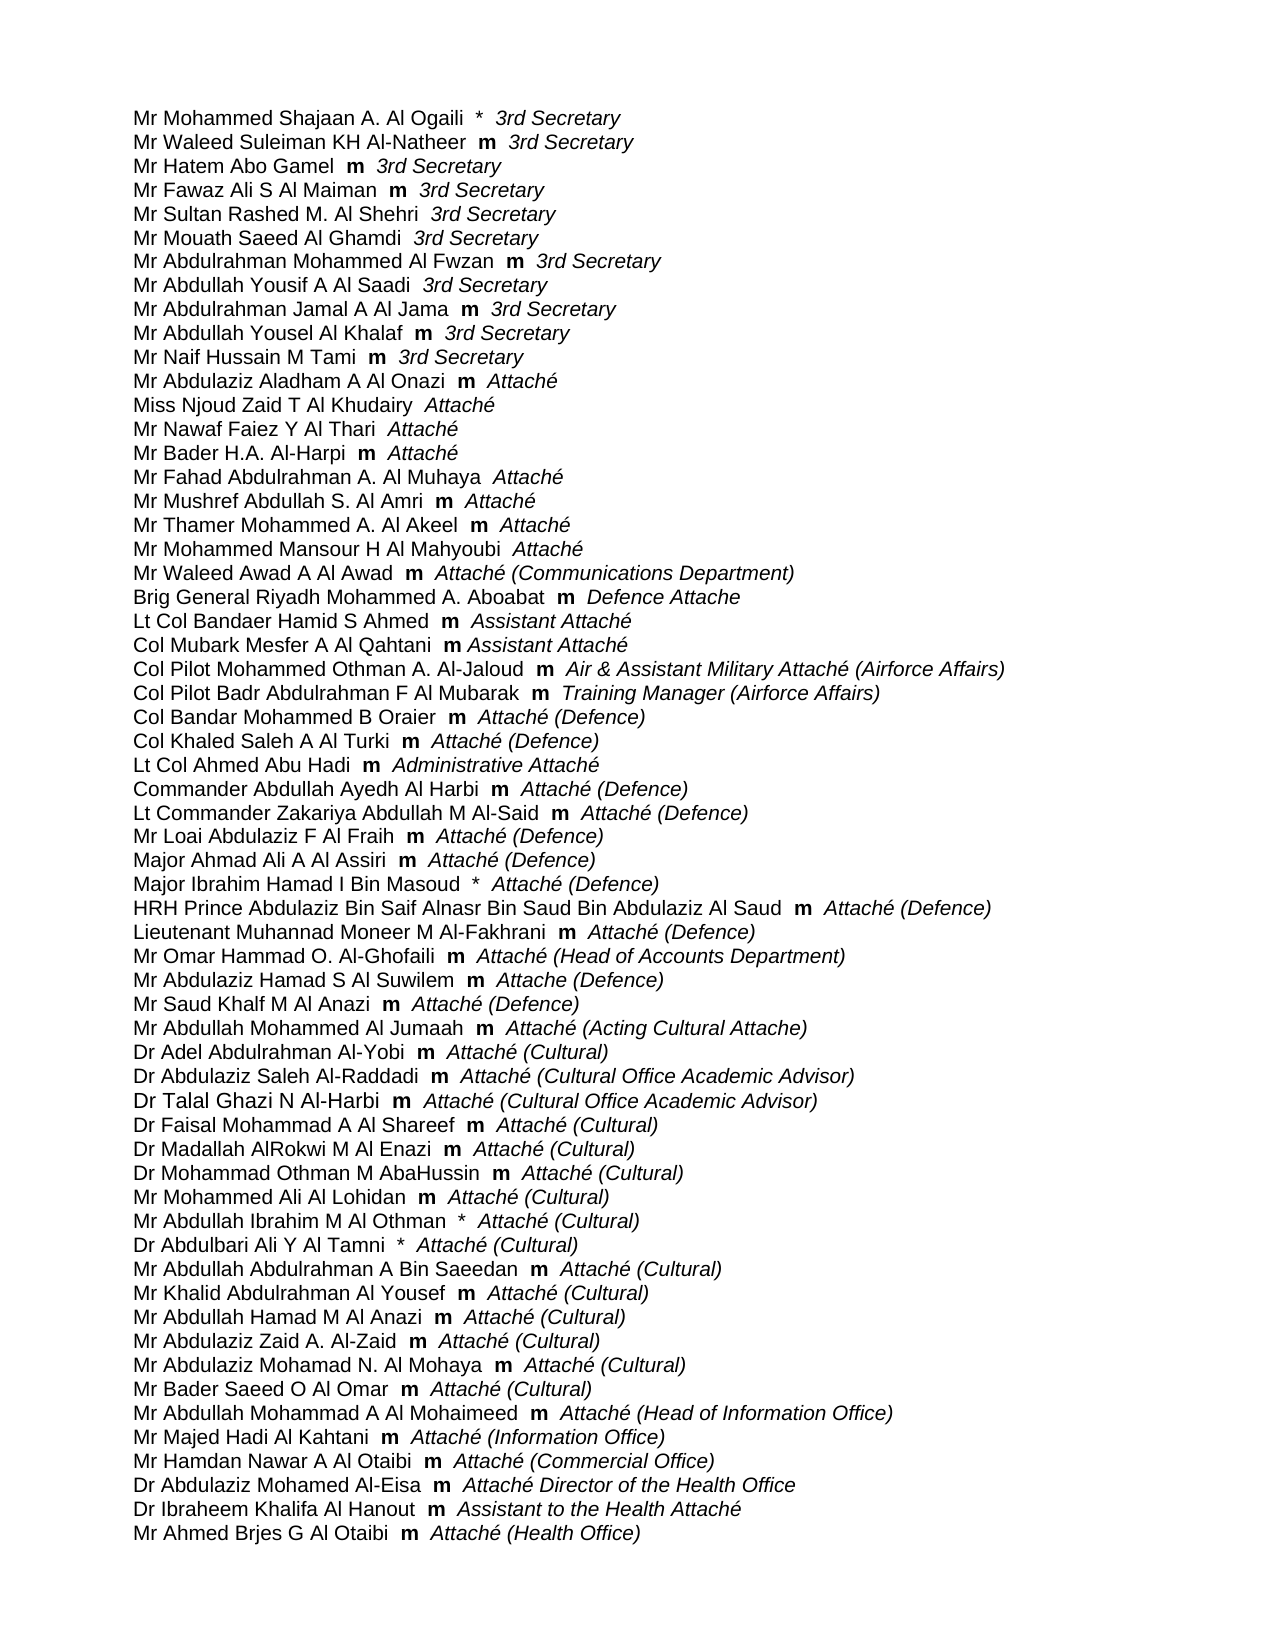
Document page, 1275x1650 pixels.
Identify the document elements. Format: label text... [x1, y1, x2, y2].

text Mr Majed Hadi Al Kahtani m Attaché (Information Office) [133, 1424, 1181, 1448]
text Mr Waleed Awad A Al Awad m Attaché (Communications Department) [133, 561, 1181, 585]
text Major Ahmad Ali A Al Assiri m Attaché (Defence) [133, 848, 1181, 872]
text Mr Waleed Suleiman KH Al-Natheer m 3rd Secretary [133, 129, 1181, 153]
text Mr Abdulaziz Aladham A Al Onazi m Attaché [133, 369, 1181, 393]
text Mr Abdullah Hamad M Al Anazi m Attaché (Cultural) Mr Abdulaziz Zaid A. Al-Zaid m Attaché (Cultural) [133, 1305, 1181, 1353]
text Dr Madallah AlRokwi M Al Enazi m Attaché (Cultural) [133, 1137, 1181, 1161]
text Mr Thamer Mohammed A. Al Akeel m Attaché [133, 513, 1181, 537]
text Mr Abdulrahman Mohammed Al Fwzan m 3rd Secretary [133, 249, 1181, 273]
text Col Khaled Saleh A Al Turki m Attaché (Defence) Lt Col Ahmed Abu Hadi m Administrative Attaché [133, 728, 1181, 776]
text Mr Abdulrahman Jamal A Al Jama m 3rd Secretary [133, 297, 1181, 321]
text Dr Faisal Mohammad A Al Shareef m Attaché (Cultural) [133, 1113, 1181, 1137]
text Mr Hatem Abo Gamel m 3rd Secretary [133, 153, 1181, 177]
text Mr Abdullah Ibrahim M Al Othman * Attaché (Cultural) [133, 1209, 1181, 1233]
text Miss Njoud Zaid T Al Khudairy Attaché Mr Nawaf Faiez Y Al Thari Attaché [133, 393, 1181, 441]
text Mr Loai Abdulaziz F Al Fraih m Attaché (Defence) [133, 824, 1181, 848]
text Dr Abdulaziz Saleh Al-Raddadi m Attaché (Cultural Office Academic Advisor) [133, 1064, 1181, 1088]
text Mr Abdullah Abdulrahman A Bin Saeedan m Attaché (Cultural) Mr Khalid Abdulrahman Al Yousef m Attaché (Cultural) [133, 1257, 1181, 1305]
text Major Ibrahim Hamad I Bin Masoud * Attaché (Defence) [133, 872, 1181, 896]
text Mr Mouath Saeed Al Ghamdi 3rd Secretary [133, 225, 1181, 249]
text Dr Mohammad Othman M AbaHussin m Attaché (Cultural) [133, 1161, 1181, 1185]
text Mr Bader Saeed O Al Omar m Attaché (Cultural) [133, 1377, 1181, 1401]
text Mr Mohammed Mansour H Al Mahyoubi Attaché [133, 537, 1181, 561]
text Mr Naif Hussain M Tami m 3rd Secretary [133, 345, 1181, 369]
text Col Bandar Mohammed B Oraier m Attaché (Defence) [133, 704, 1181, 728]
text Mr Mohammed Shajaan A. Al Ogaili * 3rd Secretary [133, 106, 1181, 129]
text Dr Ibraheem Khalifa Al Hanout m Assistant to the Health Attaché [133, 1496, 1181, 1520]
text Mr Bader H.A. Al-Harpi m Attaché [133, 441, 1181, 465]
text Mr Sultan Rashed M. Al Shehri 3rd Secretary [133, 201, 1181, 225]
text Mr Fawaz Ali S Al Maiman m 3rd Secretary [133, 177, 1181, 201]
text Dr Talal Ghazi N Al-Harbi m Attaché (Cultural Office Academic Advisor) [133, 1088, 1181, 1113]
text Brig General Riyadh Mohammed A. Aboabat m Defence Attache [133, 585, 1181, 609]
text Mr Abdullah Yousif A Al Saadi 3rd Secretary [133, 273, 1181, 297]
text Mr Abdullah Mohammed Al Jumaah m Attaché (Acting Cultural Attache) Dr Adel Abdulrahman Al-Yobi m Attaché (Cultural) [133, 1016, 1181, 1064]
text Mr Abdullah Yousel Al Khalaf m 3rd Secretary [133, 321, 1181, 345]
text Mr Abdulaziz Mohamad N. Al Mohaya m Attaché (Cultural) [133, 1353, 1181, 1377]
text Col Mubark Mesfer A Al Qahtani m Assistant Attaché Col Pilot Mohammed Othman A. Al-Jaloud m Air & Assistant Military Attaché (Airforce Affairs) [133, 633, 1181, 681]
text Mr Mohammed Ali Al Lohidan m Attaché (Cultural) [133, 1185, 1181, 1209]
text Mr Fahad Abdulrahman A. Al Muhaya Attaché Mr Mushref Abdullah S. Al Amri m Attaché [133, 465, 1181, 513]
text Mr Saud Khalf M Al Anazi m Attaché (Defence) [133, 992, 1181, 1016]
text Mr Ahmed Brjes G Al Otaibi m Attaché (Health Office) [133, 1520, 1181, 1544]
text Mr Omar Hammad O. Al-Ghofaili m Attaché (Head of Accounts Department) Mr Abdulaziz Hamad S Al Suwilem m Attache (Defence) [133, 944, 1181, 992]
text Dr Abdulbari Ali Y Al Tamni * Attaché (Cultural) [133, 1233, 1181, 1257]
text Mr Abdullah Mohammad A Al Mohaimeed m Attaché (Head of Information Office) [133, 1401, 1181, 1424]
text Col Pilot Badr Abdulrahman F Al Mubarak m Training Manager (Airforce Affairs) [133, 681, 1181, 704]
text HRH Prince Abdulaziz Bin Saif Alnasr Bin Saud Bin Abdulaziz Al Saud m Attaché (Defence) [133, 896, 1181, 920]
text Commander Abdullah Ayedh Al Harbi m Attaché (Defence) Lt Commander Zakariya Abdullah M Al-Said m Attaché (Defence) [133, 776, 1181, 824]
text Lieutenant Muhannad Moneer M Al-Fakhrani m Attaché (Defence) [133, 920, 1181, 944]
text Mr Hamdan Nawar A Al Otaibi m Attaché (Commercial Office) Dr Abdulaziz Mohamed Al-Eisa m Attaché Director of the Health Office [133, 1448, 1181, 1496]
text Lt Col Bandaer Hamid S Ahmed m Assistant Attaché [133, 609, 1181, 633]
